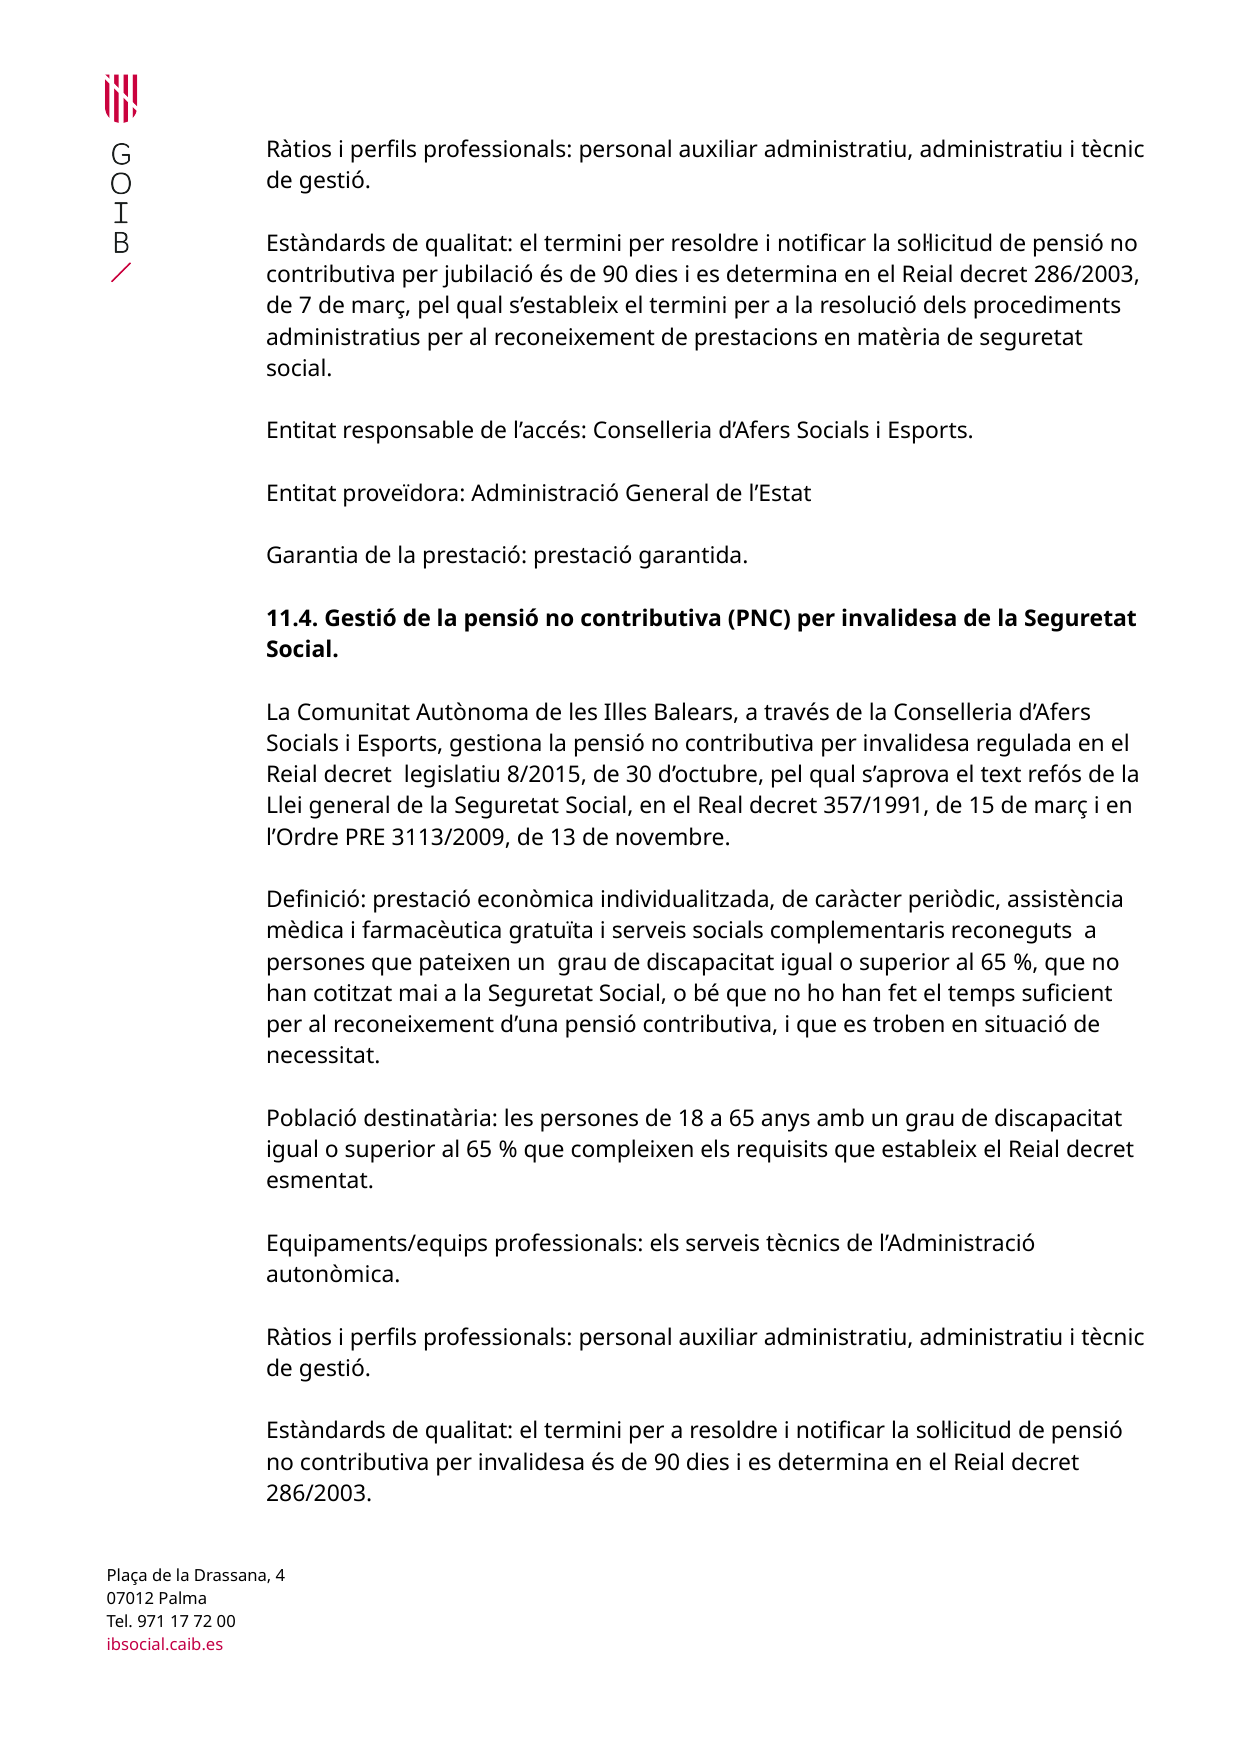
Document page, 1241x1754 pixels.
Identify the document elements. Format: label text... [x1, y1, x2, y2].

text Ràtios i perfils professionals: personal auxiliar administratiu, administratiu i tècnic de gestió. [266, 133, 1152, 195]
text 11.4. Gestió de la pensió no contributiva (PNC) per invalidesa de la Seguretat Social. [266, 602, 1152, 664]
text Estàndards de qualitat: el termini per resoldre i notificar la sol·licitud de pensió no contributiva per jubilació és de 90 dies i es determina en el Reial decret 286/2003, de 7 de març, pel qual s’estableix el termini per a la resolució dels procediments administratius per al reconeixement de prestacions en matèria de seguretat social. [266, 227, 1152, 383]
text Població destinatària: les persones de 18 a 65 anys amb un grau de discapacitat igual o superior al 65 % que compleixen els requisits que estableix el Reial decret esmentat. [266, 1102, 1152, 1195]
text La Comunitat Autònoma de les Illes Balears, a través de la Conselleria d’Afers Socials i Esports, gestiona la pensió no contributiva per invalidesa regulada en el Reial decret legislatiu 8/2015, de 30 d’octubre, pel qual s’aprova el text refós de la Llei general de la Seguretat Social, en el Real decret 357/1991, de 15 de març i en l’Ordre PRE 3113/2009, de 13 de novembre. [266, 695, 1152, 852]
text Ràtios i perfils professionals: personal auxiliar administratiu, administratiu i tècnic de gestió. [266, 1320, 1152, 1383]
text Estàndards de qualitat: el termini per a resoldre i notificar la sol·licitud de pensió no contributiva per invalidesa és de 90 dies i es determina en el Reial decret 286/2003. [266, 1414, 1152, 1508]
text Definició: prestació econòmica individualitzada, de caràcter periòdic, assistència mèdica i farmacèutica gratuïta i serveis socials complementaris reconeguts a persones que pateixen un grau de discapacitat igual o superior al 65 %, que no han cotitzat mai a la Seguretat Social, o bé que no ho han fet el temps suficient per al reconeixement d’una pensió contributiva, i que es troben en situació de necessitat. [266, 883, 1152, 1070]
text Entitat responsable de l’accés: Conselleria d’Afers Socials i Esports. [266, 414, 1152, 445]
text Garantia de la prestació: prestació garantida. [266, 539, 1152, 570]
text Entitat proveïdora: Administració General de l’Estat [266, 477, 1152, 508]
picture [76, 51, 166, 313]
text Equipaments/equips professionals: els serveis tècnics de l’Administració autonòmica. [266, 1227, 1152, 1289]
